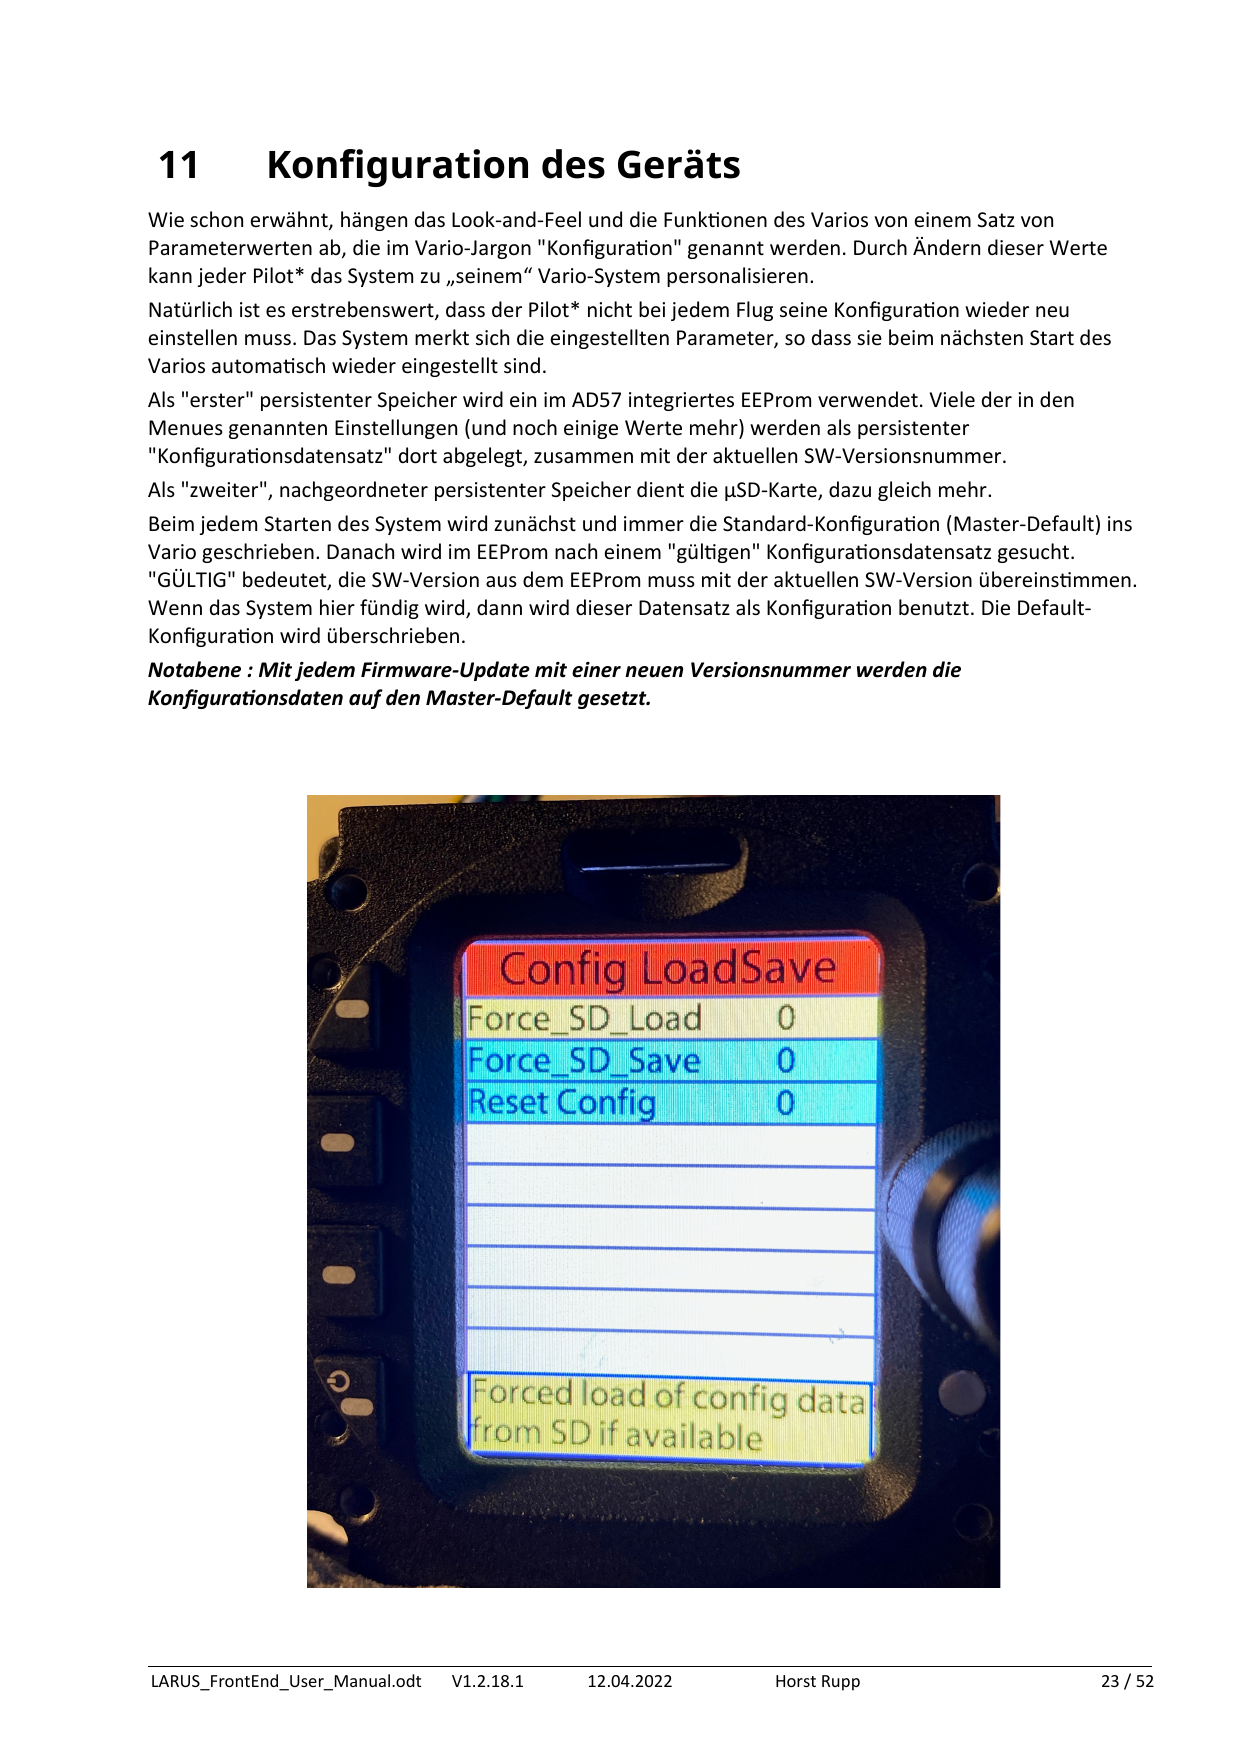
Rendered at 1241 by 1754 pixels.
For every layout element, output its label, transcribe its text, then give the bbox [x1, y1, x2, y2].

text Natürlich ist es erstrebenswert, dass der Pilot* nicht bei jedem Flug seine Konfiguration wieder neu einstellen muss. Das System merkt sich die eingestellten Parameter, so dass sie beim nächsten Start des Varios automatisch wieder eingestellt sind. [148, 295, 1152, 379]
text Notabene : Mit jedem Firmware-Update mit einer neuen Versionsnummer werden die Konfigurationsdaten auf den Master-Default gesetzt. [148, 655, 1152, 711]
text Als "zweiter", nachgeordneter persistenter Speicher dient die µSD-Karte, dazu gleich mehr. [148, 475, 1152, 503]
subtitle Konfiguration des Geräts [148, 138, 1128, 190]
text Als "erster" persistenter Speicher wird ein im AD57 integriertes EEProm verwendet. Viele der in den Menues genannten Einstellungen (und noch einige Werte mehr) werden als persistenter "Konfigurationsdatensatz" dort abgelegt, zusammen mit der aktuellen SW-Versionsnummer. [148, 385, 1152, 469]
text Beim jedem Starten des System wird zunächst und immer die Standard-Konfiguration (Master-Default) ins Vario geschrieben. Danach wird im EEProm nach einem "gültigen" Konfigurationsdatensatz gesucht. "GÜLTIG" bedeutet, die SW-Version aus dem EEProm muss mit der aktuellen SW-Version übereinstimmen. Wenn das System hier fündig wird, dann wird dieser Datensatz als Konfiguration benutzt. Die Default-Konfiguration wird überschrieben. [148, 509, 1152, 649]
text Wie schon erwähnt, hängen das Look-and-Feel und die Funktionen des Varios von einem Satz von Parameterwerten ab, die im Vario-Jargon "Konfiguration" genannt werden. Durch Ändern dieser Werte kann jeder Pilot* das System zu „seinem“ Vario-System personalisieren. [148, 205, 1152, 289]
picture [307, 795, 1001, 1588]
